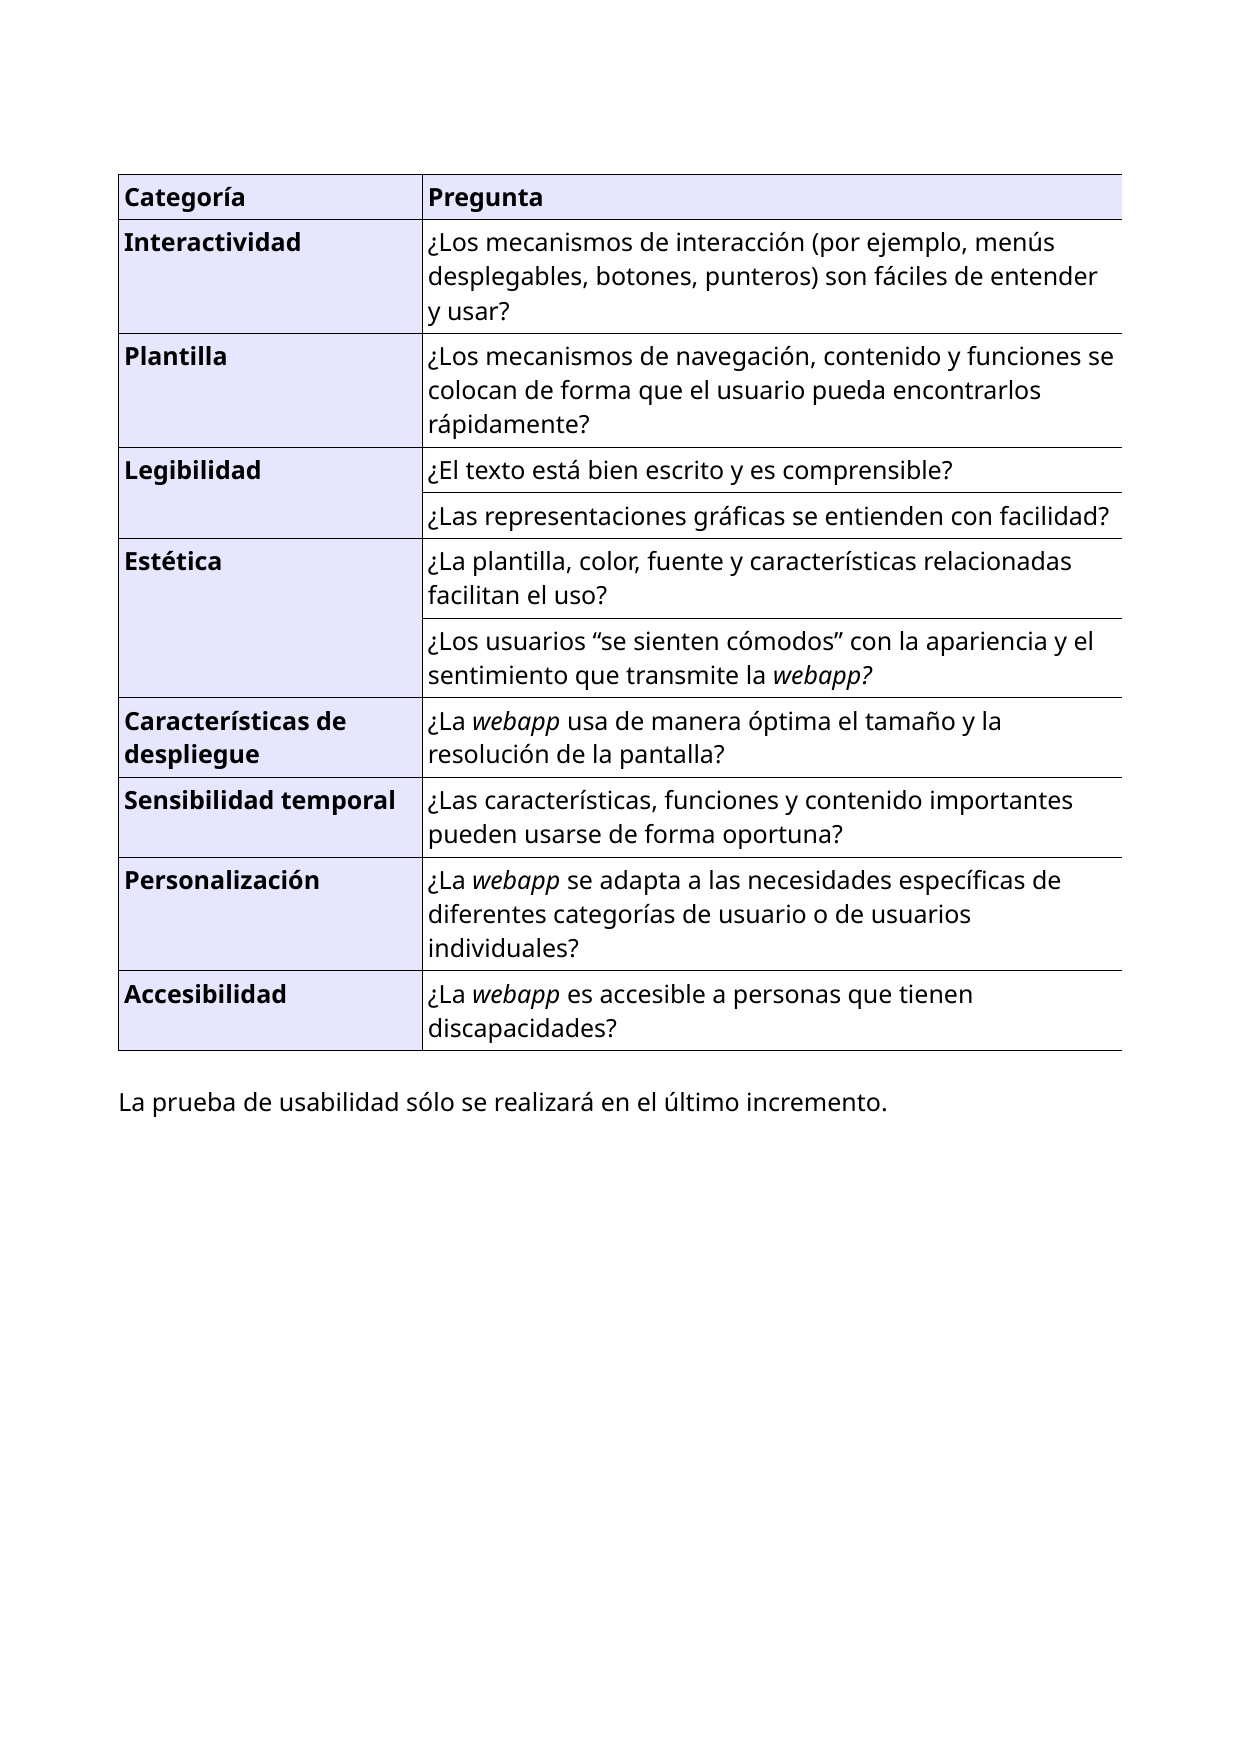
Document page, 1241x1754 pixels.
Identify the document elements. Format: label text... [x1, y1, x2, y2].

table_cell ¿El texto está bien escrito y es comprensible? [423, 448, 1122, 492]
table_cell Estética [119, 539, 422, 697]
table_cell Interactividad [119, 220, 422, 333]
table_cell Sensibilidad temporal [119, 778, 422, 857]
table_cell ¿La plantilla, color, fuente y características relacionadas facilitan el uso? [423, 539, 1122, 618]
table_cell ¿Los usuarios “se sienten cómodos” con la apariencia y el sentimiento que transmite la webapp? [423, 619, 1122, 697]
table_cell ¿La webapp se adapta a las necesidades específicas de diferentes categorías de usuario o de usuarios individuales? [423, 858, 1122, 970]
table_cell ¿Los mecanismos de interacción (por ejemplo, menús desplegables, botones, punteros) son fáciles de entender y usar? [423, 220, 1122, 333]
table_cell Accesibilidad [119, 971, 422, 1050]
table_cell Características de despliegue [119, 698, 422, 777]
table_cell ¿Los mecanismos de navegación, contenido y funciones se colocan de forma que el usuario pueda encontrarlos rápidamente? [423, 334, 1122, 447]
table_cell ¿La webapp es accesible a personas que tienen discapacidades? [423, 971, 1122, 1050]
text La prueba de usabilidad sólo se realizará en el último incremento. [118, 1084, 1122, 1118]
table_header Categoría [119, 175, 422, 219]
table_cell Personalización [119, 858, 422, 970]
table_cell ¿La webapp usa de manera óptima el tamaño y la resolución de la pantalla? [423, 698, 1122, 777]
table_cell ¿Las representaciones gráficas se entienden con facilidad? [423, 493, 1122, 538]
table_cell Legibilidad [119, 448, 422, 538]
table_cell ¿Las características, funciones y contenido importantes pueden usarse de forma oportuna? [423, 778, 1122, 857]
table_header Pregunta [423, 175, 1122, 219]
table_cell Plantilla [119, 334, 422, 447]
